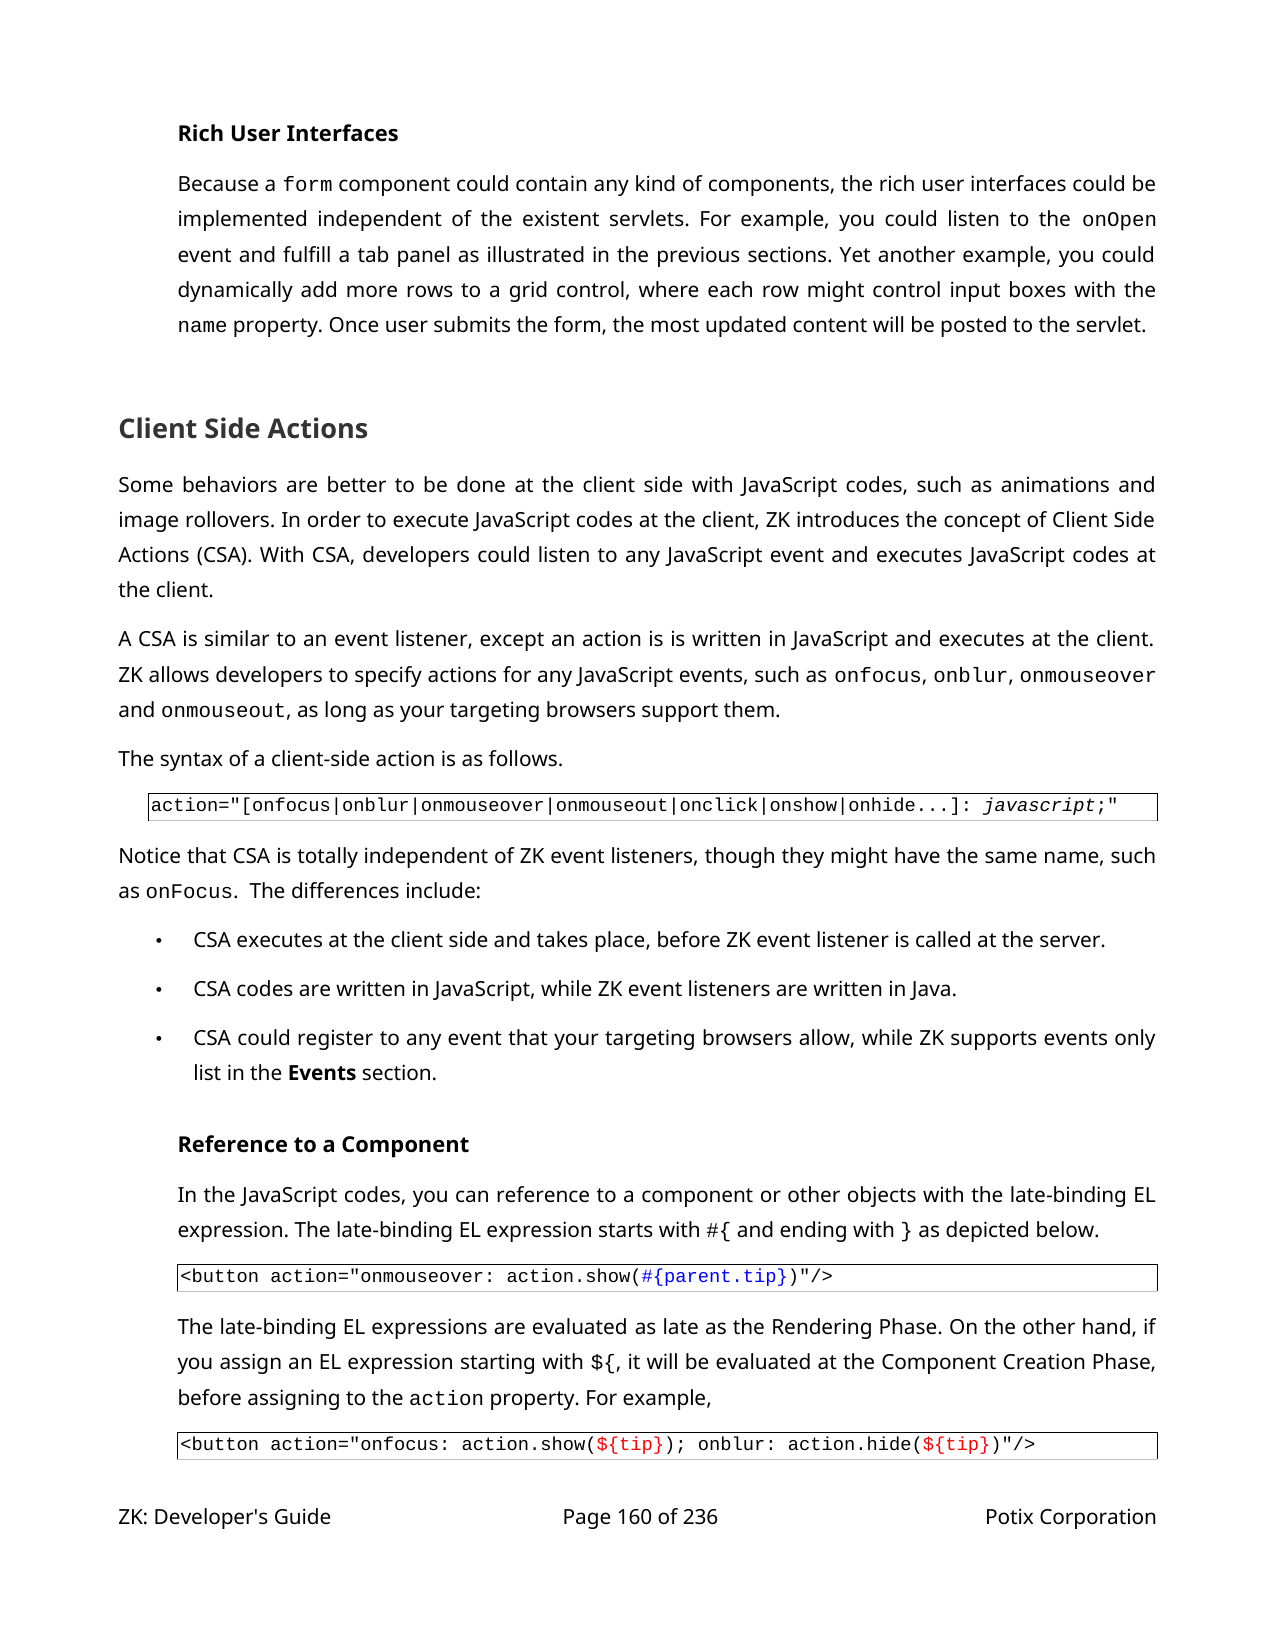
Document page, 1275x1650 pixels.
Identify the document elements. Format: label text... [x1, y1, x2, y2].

text Some behaviors are better to be done at the client side with JavaScript codes, such as animations and image rollovers. In order to execute JavaScript codes at the client, ZK introduces the concept of Client Side Actions (CSA). With CSA, developers could listen to any JavaScript event and executes JavaScript codes at the client. [118, 470, 1157, 604]
text <button action="onfocus: action.show(${tip}); onblur: action.hide(${tip})"/> [178, 1433, 1157, 1459]
subtitle Reference to a Component [177, 1129, 1157, 1159]
text Because a form component could contain any kind of components, the rich user interfaces could be implemented independent of the existent servlets. For example, you could listen to the onOpen event and fulfill a tab panel as illustrated in the previous sections. Yet another example, you could dynamically add more rows to a grid control, where each row might control input boxes with the name property. Once user submits the form, the most updated content will be posted to the servlet. [177, 169, 1157, 339]
list CSA codes are written in JavaScript, while ZK event listeners are written in Java. [156, 974, 1157, 1003]
list CSA executes at the client side and takes place, before ZK event listener is called at the server. [156, 926, 1157, 954]
list CSA could register to any event that your targeting browsers allow, while ZK supports events only list in the Events section. [156, 1023, 1157, 1087]
text action="[onfocus|onblur|onmouseover|onmouseout|onclick|onshow|onhide...]: javascript;" [149, 794, 1157, 820]
text A CSA is similar to an event listener, except an action is is written in JavaScript and executes at the client. ZK allows developers to specify actions for any JavaScript events, such as onfocus, onblur, onmouseover and onmouseout, as long as your targeting browsers support them. [118, 624, 1157, 724]
text In the JavaScript codes, you can reference to a component or other objects with the late-binding EL expression. The late-binding EL expression starts with #{ and ending with } as depicted below. [177, 1180, 1157, 1243]
subtitle Rich User Interfaces [177, 118, 1157, 148]
text <button action="onmouseover: action.show(#{parent.tip})"/> [178, 1265, 1157, 1291]
subtitle Client Side Actions [118, 409, 1157, 446]
text The syntax of a client-side action is as follows. [118, 744, 1157, 773]
text The late-binding EL expressions are evaluated as late as the Rendering Phase. On the other hand, if you assign an EL expression starting with ${, it will be evaluated at the Component Creation Phase, before assigning to the action property. For example, [177, 1312, 1157, 1411]
text Notice that CSA is totally independent of ZK event listeners, though they might have the same name, such as onFocus. The differences include: [118, 841, 1157, 905]
